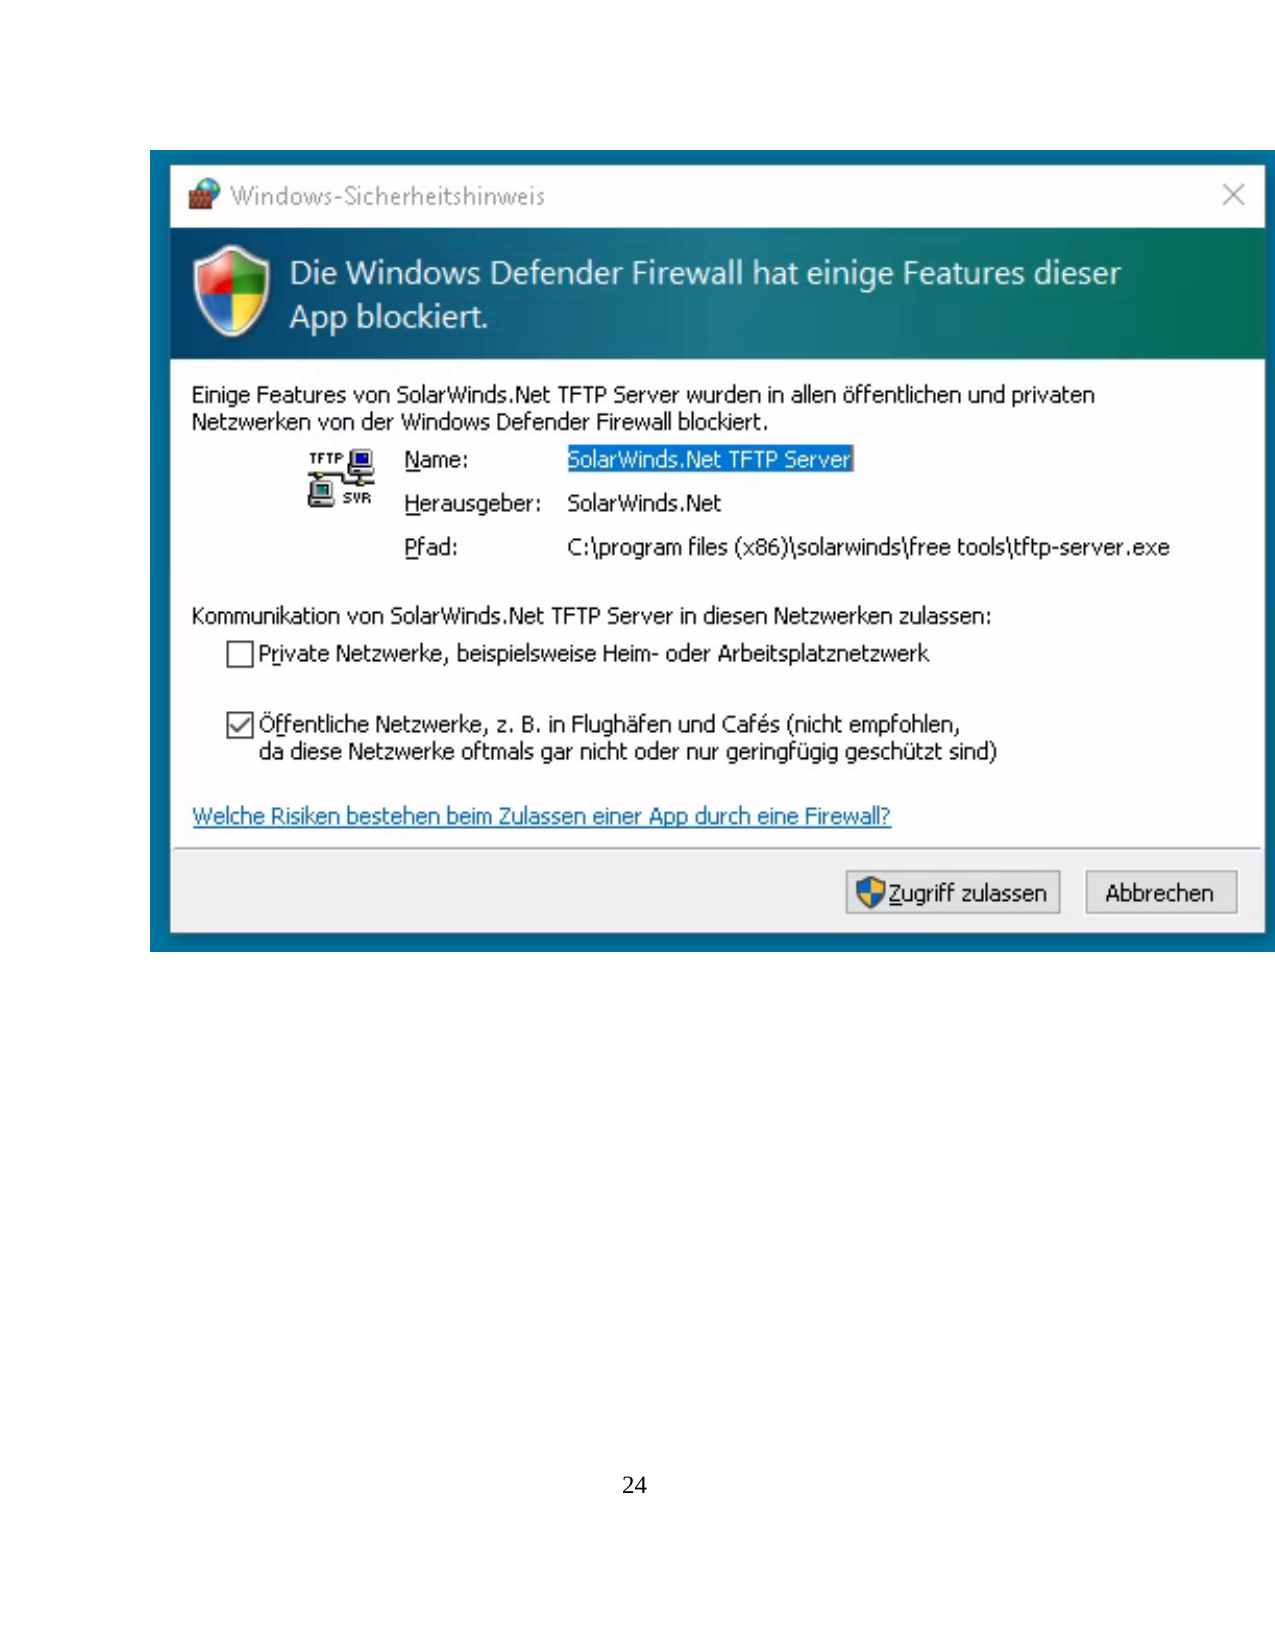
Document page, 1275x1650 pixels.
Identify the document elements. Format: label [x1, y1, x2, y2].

picture [167, 162, 1267, 936]
